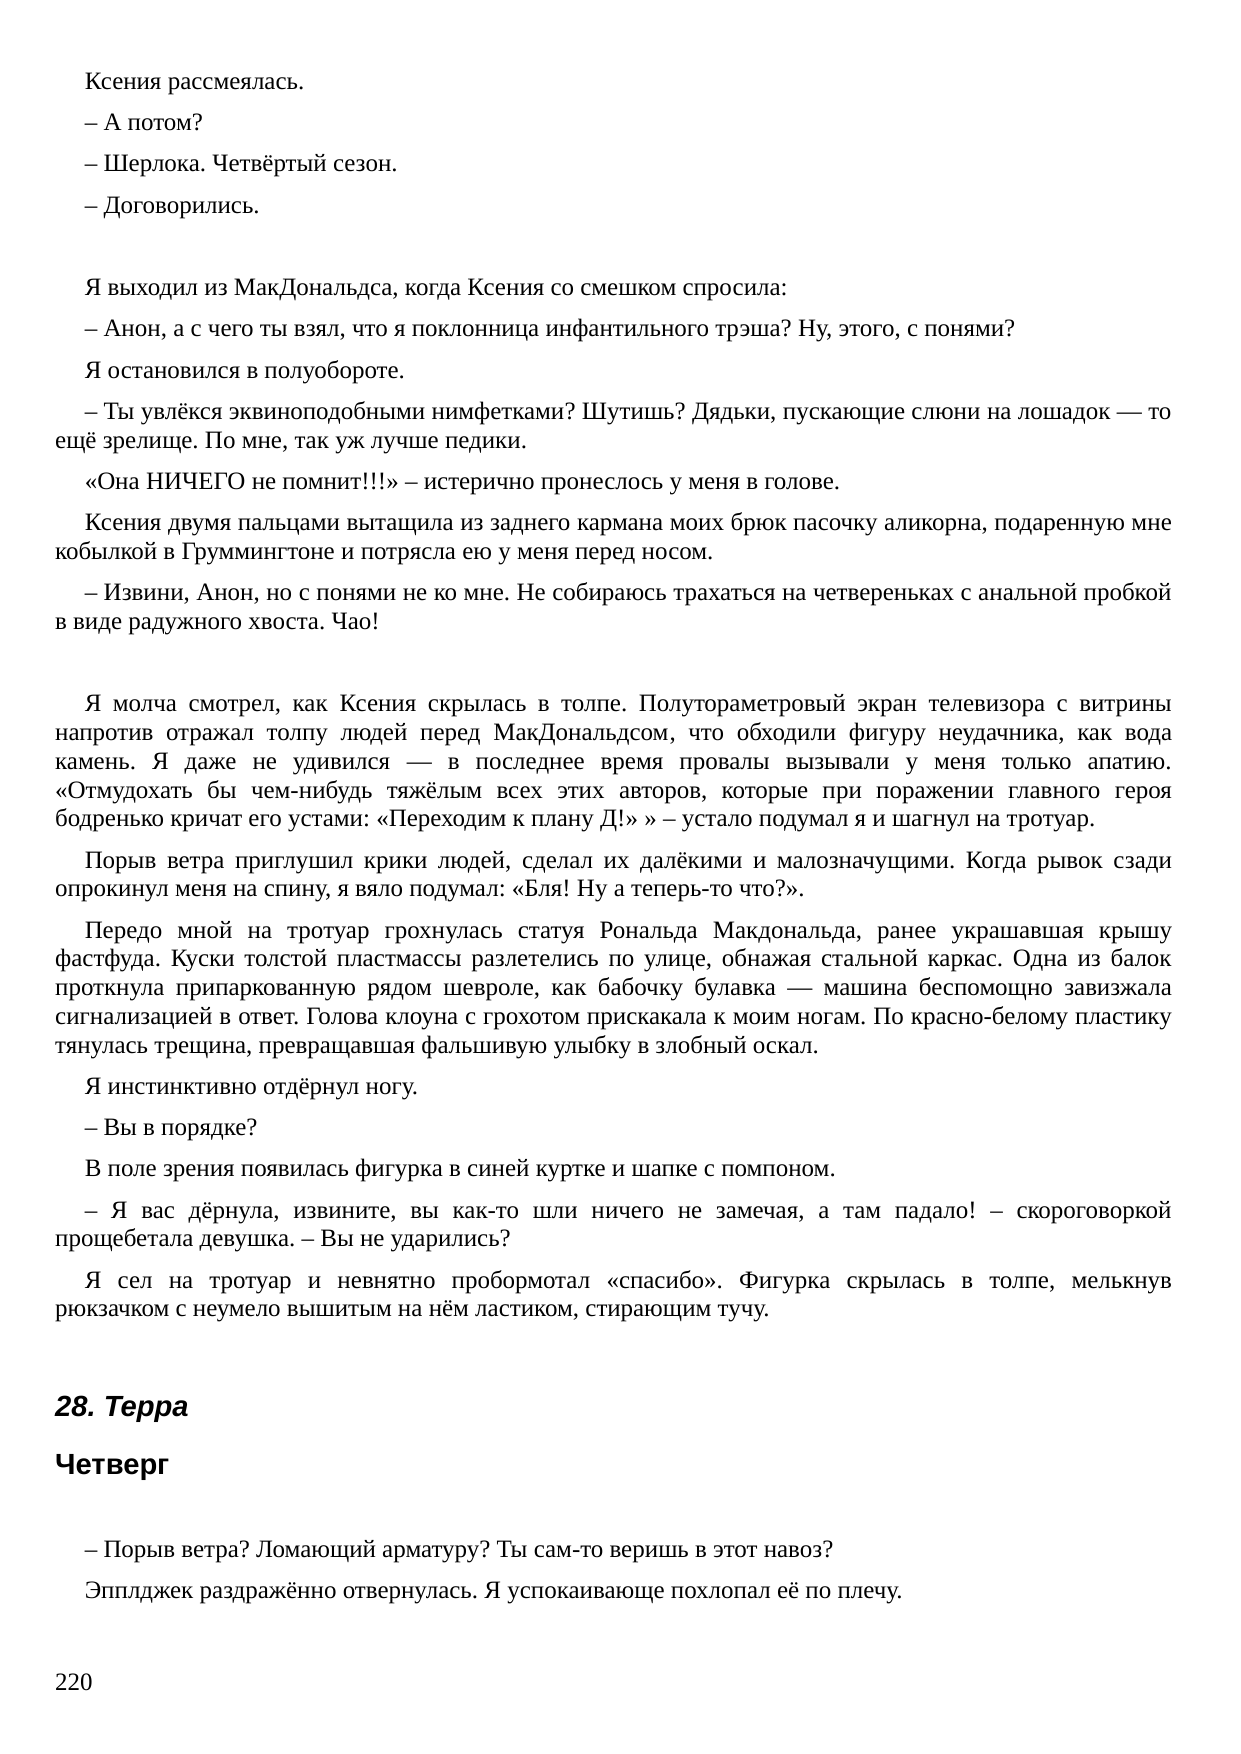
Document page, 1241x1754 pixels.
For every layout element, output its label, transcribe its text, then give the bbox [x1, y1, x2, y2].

text – Вы в порядке? [55, 1112, 1173, 1141]
subtitle 28. Терра [55, 1388, 1173, 1422]
text Передо мной на тротуар грохнулась статуя Рональда Макдональда, ранее украшавшая крышу фастфуда. Куски толстой пластмассы разлетелись по улице, обнажая стальной каркас. Одна из балок проткнула припаркованную рядом шевроле, как бабочку булавка — машина беспомощно завизжала сигнализацией в ответ. Голова клоуна с грохотом прискакала к моим ногам. По красно-белому пластику тянулась трещина, превращавшая фальшивую улыбку в злобный оскал. [55, 915, 1173, 1058]
text Я молча смотрел, как Ксения скрылась в толпе. Полутораметровый экран телевизора с витрины напротив отражал толпу людей перед МакДональдсом, что обходили фигуру неудачника, как вода камень. Я даже не удивился — в последнее время провалы вызывали у меня только апатию. «Отмудохать бы чем-нибудь тяжёлым всех этих авторов, которые при поражении главного героя бодренько кричат его устами: «Переходим к плану Д!» » – устало подумал я и шагнул на тротуар. [55, 688, 1173, 832]
text Порыв ветра приглушил крики людей, сделал их далёкими и малозначущими. Когда рывок сзади опрокинул меня на спину, я вяло подумал: «Бля! Ну а теперь-то что?». [55, 845, 1173, 902]
text – А потом? [55, 107, 1173, 136]
text – Извини, Анон, но с понями не ко мне. Не собираюсь трахаться на четвереньках с анальной пробкой в виде радужного хвоста. Чао! [55, 577, 1173, 635]
text «Она НИЧЕГО не помнит!!!» – истерично пронеслось у меня в голове. [55, 466, 1173, 495]
text – Я вас дёрнула, извините, вы как-то шли ничего не замечая, а там падало! – скороговоркой прощебетала девушка. – Вы не ударились? [55, 1195, 1173, 1252]
subtitle Четверг [55, 1447, 1173, 1481]
text – Шерлока. Четвёртый сезон. [55, 148, 1173, 177]
text Эпплджек раздражённо отвернулась. Я успокаивающе похлопал её по плечу. [55, 1576, 1173, 1604]
text Я инстинктивно отдёрнул ногу. [55, 1071, 1173, 1100]
text Ксения рассмеялась. [55, 66, 1173, 95]
text – Ты увлёкся эквиноподобными нимфетками? Шутишь? Дядьки, пускающие слюни на лошадок — то ещё зрелище. По мне, так уж лучше педики. [55, 396, 1173, 453]
text Ксения двумя пальцами вытащила из заднего кармана моих брюк пасочку аликорна, подаренную мне кобылкой в Груммингтоне и потрясла ею у меня перед носом. [55, 507, 1173, 565]
text Я остановился в полуобороте. [55, 355, 1173, 383]
text – Порыв ветра? Ломающий арматуру? Ты сам-то веришь в этот навоз? [55, 1534, 1173, 1563]
text – Анон, а с чего ты взял, что я поклонница инфантильного трэша? Ну, этого, с понями? [55, 313, 1173, 342]
text Я сел на тротуар и невнятно пробормотал «спасибо». Фигурка скрылась в толпе, мелькнув рюкзачком с неумело вышитым на нём ластиком, стирающим тучу. [55, 1265, 1173, 1322]
text В поле зрения появилась фигурка в синей куртке и шапке с помпоном. [55, 1153, 1173, 1182]
text Я выходил из МакДональдса, когда Ксения со смешком спросила: [55, 272, 1173, 301]
text – Договорились. [55, 190, 1173, 218]
